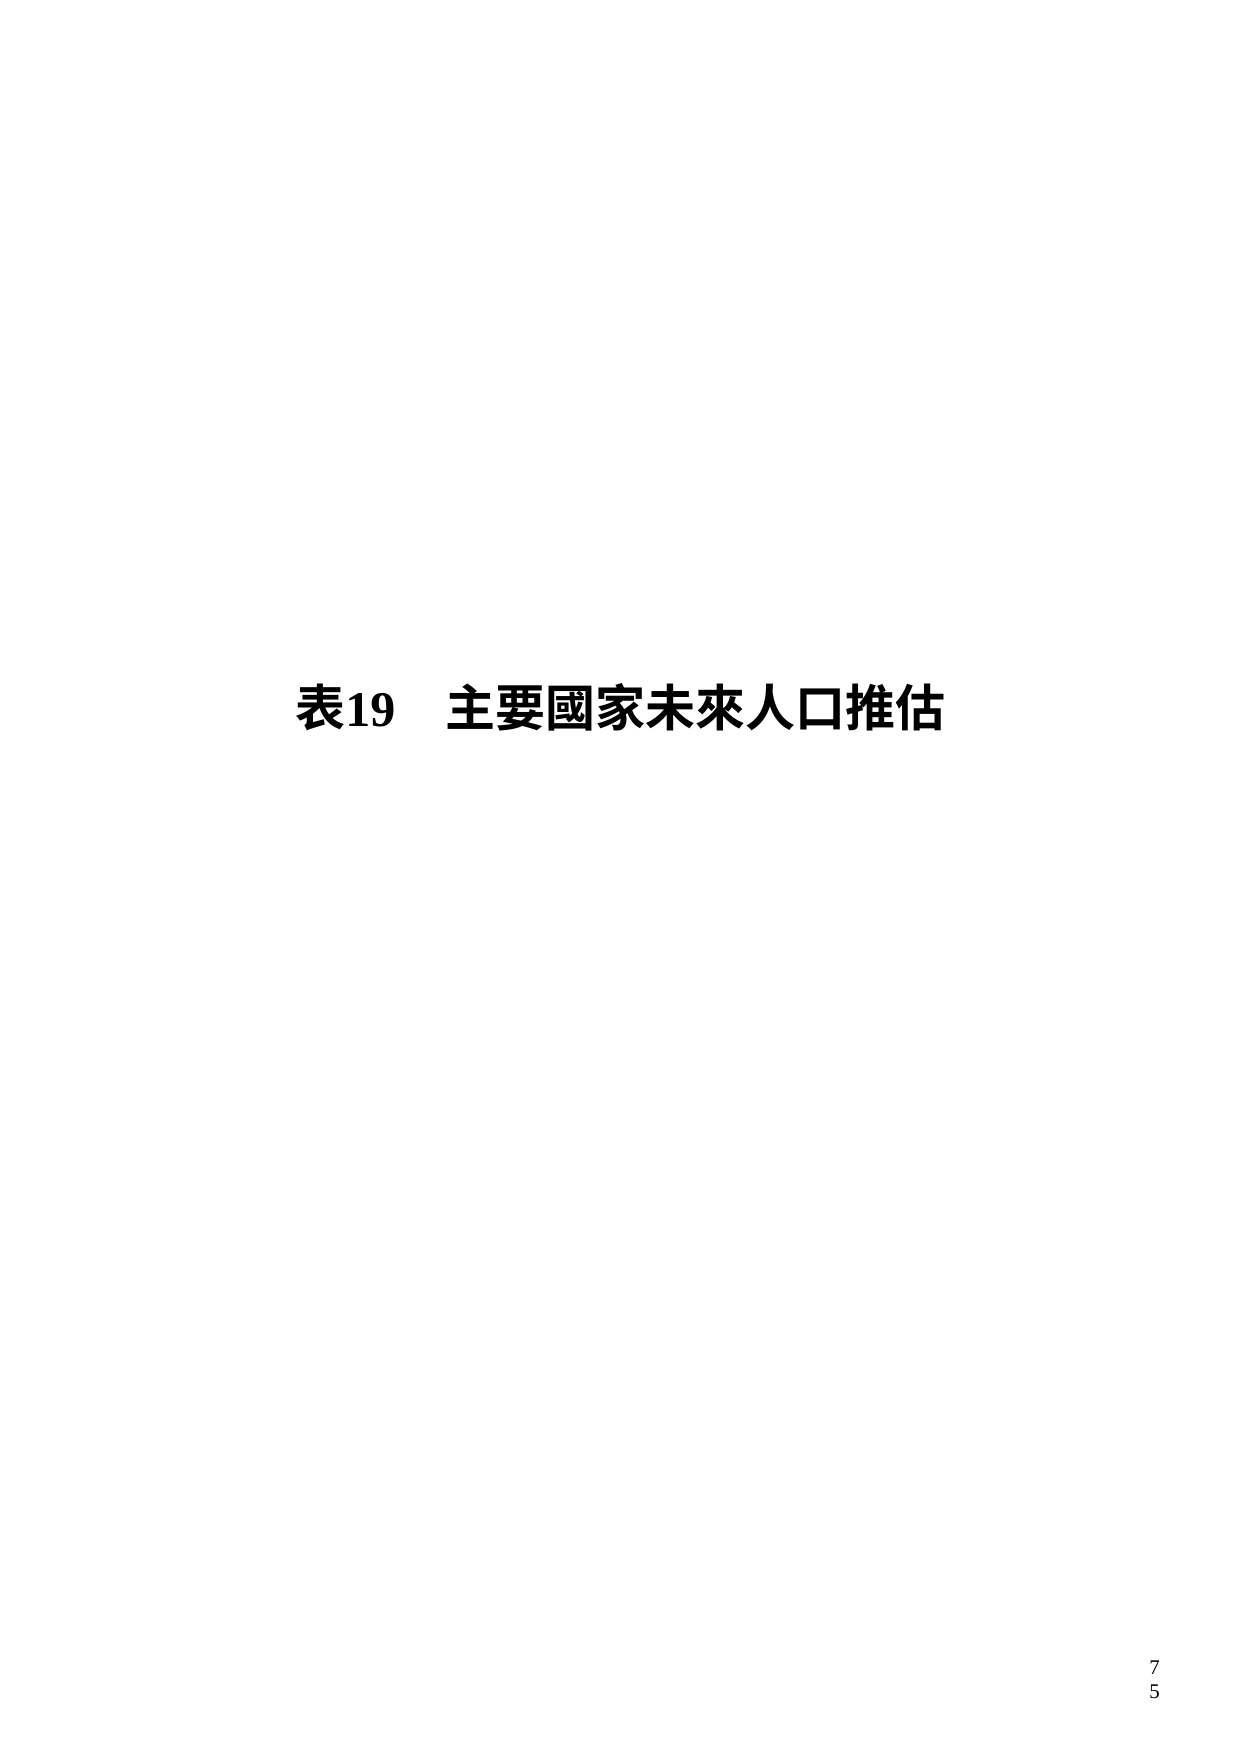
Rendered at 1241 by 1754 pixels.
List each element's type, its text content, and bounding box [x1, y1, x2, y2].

text 表19 主要國家未來人口推估 [89, 669, 1152, 741]
